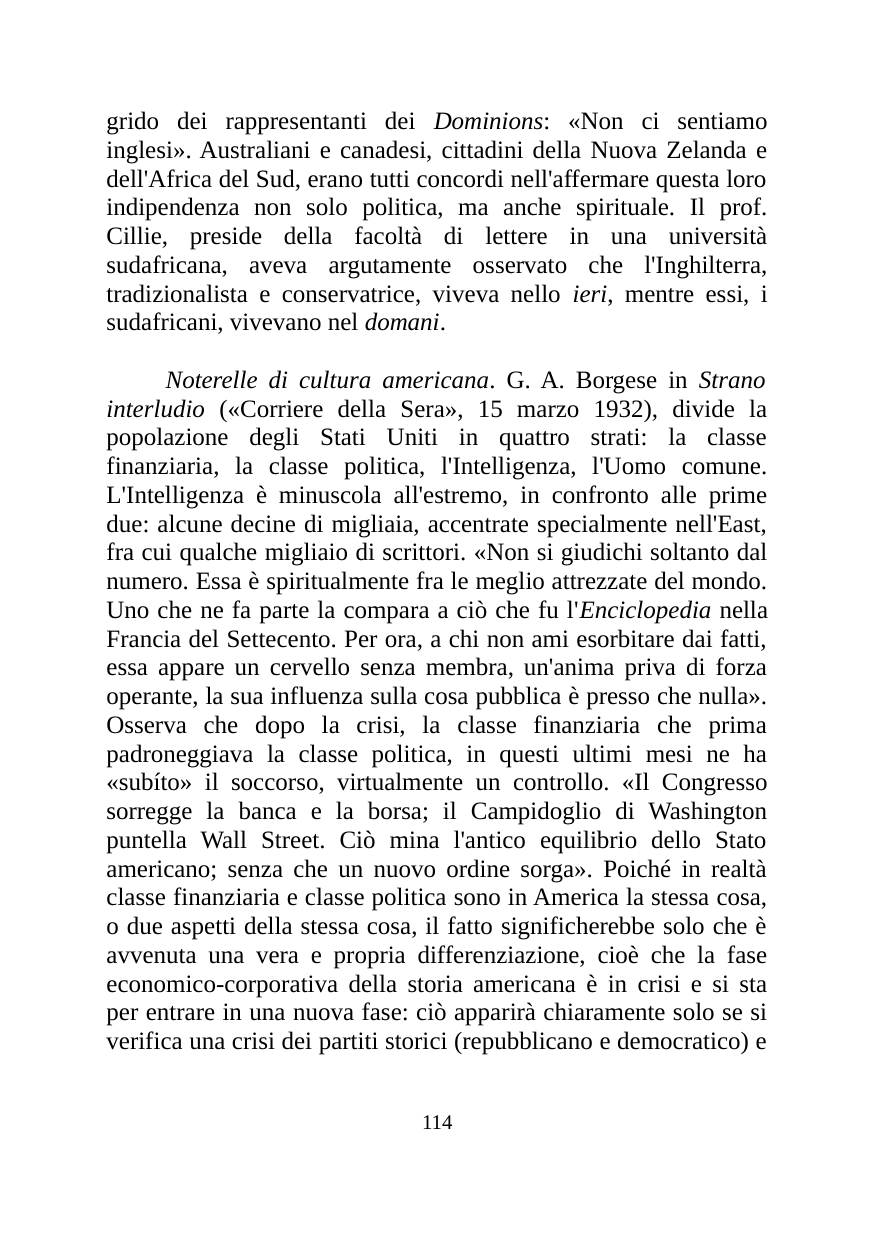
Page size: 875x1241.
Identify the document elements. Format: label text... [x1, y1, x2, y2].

text grido dei rappresentanti dei Dominions: «Non ci sentiamo inglesi». Australiani e canadesi, cittadini della Nuova Zelanda e dell'Africa del Sud, erano tutti concordi nell'affermare questa loro indipendenza non solo politica, ma anche spirituale. Il prof. Cillie, preside della facoltà di lettere in una università sudafricana, aveva argutamente osservato che l'Inghilterra, tradizionalista e conservatrice, viveva nello ieri, mentre essi, i sudafricani, vivevano nel domani. [106, 106, 768, 336]
text Noterelle di cultura americana. G. A. Borgese in Strano interludio («Corriere della Sera», 15 marzo 1932), divide la popolazione degli Stati Uniti in quattro strati: la classe finanziaria, la classe politica, l'Intelligenza, l'Uomo comune. L'Intelligenza è minuscola all'estremo, in confronto alle prime due: alcune decine di migliaia, accentrate specialmente nell'East, fra cui qualche migliaio di scrittori. «Non si giudichi soltanto dal numero. Essa è spiritualmente fra le meglio attrezzate del mondo. Uno che ne fa parte la compara a ciò che fu l'Enciclopedia nella Francia del Settecento. Per ora, a chi non ami esorbitare dai fatti, essa appare un cervello senza membra, un'anima priva di forza operante, la sua influenza sulla cosa pubblica è presso che nulla». Osserva che dopo la crisi, la classe finanziaria che prima padroneggiava la classe politica, in questi ultimi mesi ne ha «subíto» il soccorso, virtualmente un controllo. «Il Congresso sorregge la banca e la borsa; il Campidoglio di Washington puntella Wall Street. Ciò mina l'antico equilibrio dello Stato americano; senza che un nuovo ordine sorga». Poiché in realtà classe finanziaria e classe politica sono in America la stessa cosa, o due aspetti della stessa cosa, il fatto significherebbe solo che è avvenuta una vera e propria differenziazione, cioè che la fase economico-corporativa della storia americana è in crisi e si sta per entrare in una nuova fase: ciò apparirà chiaramente solo se si verifica una crisi dei partiti storici (repubblicano e democratico) e [106, 365, 768, 1055]
